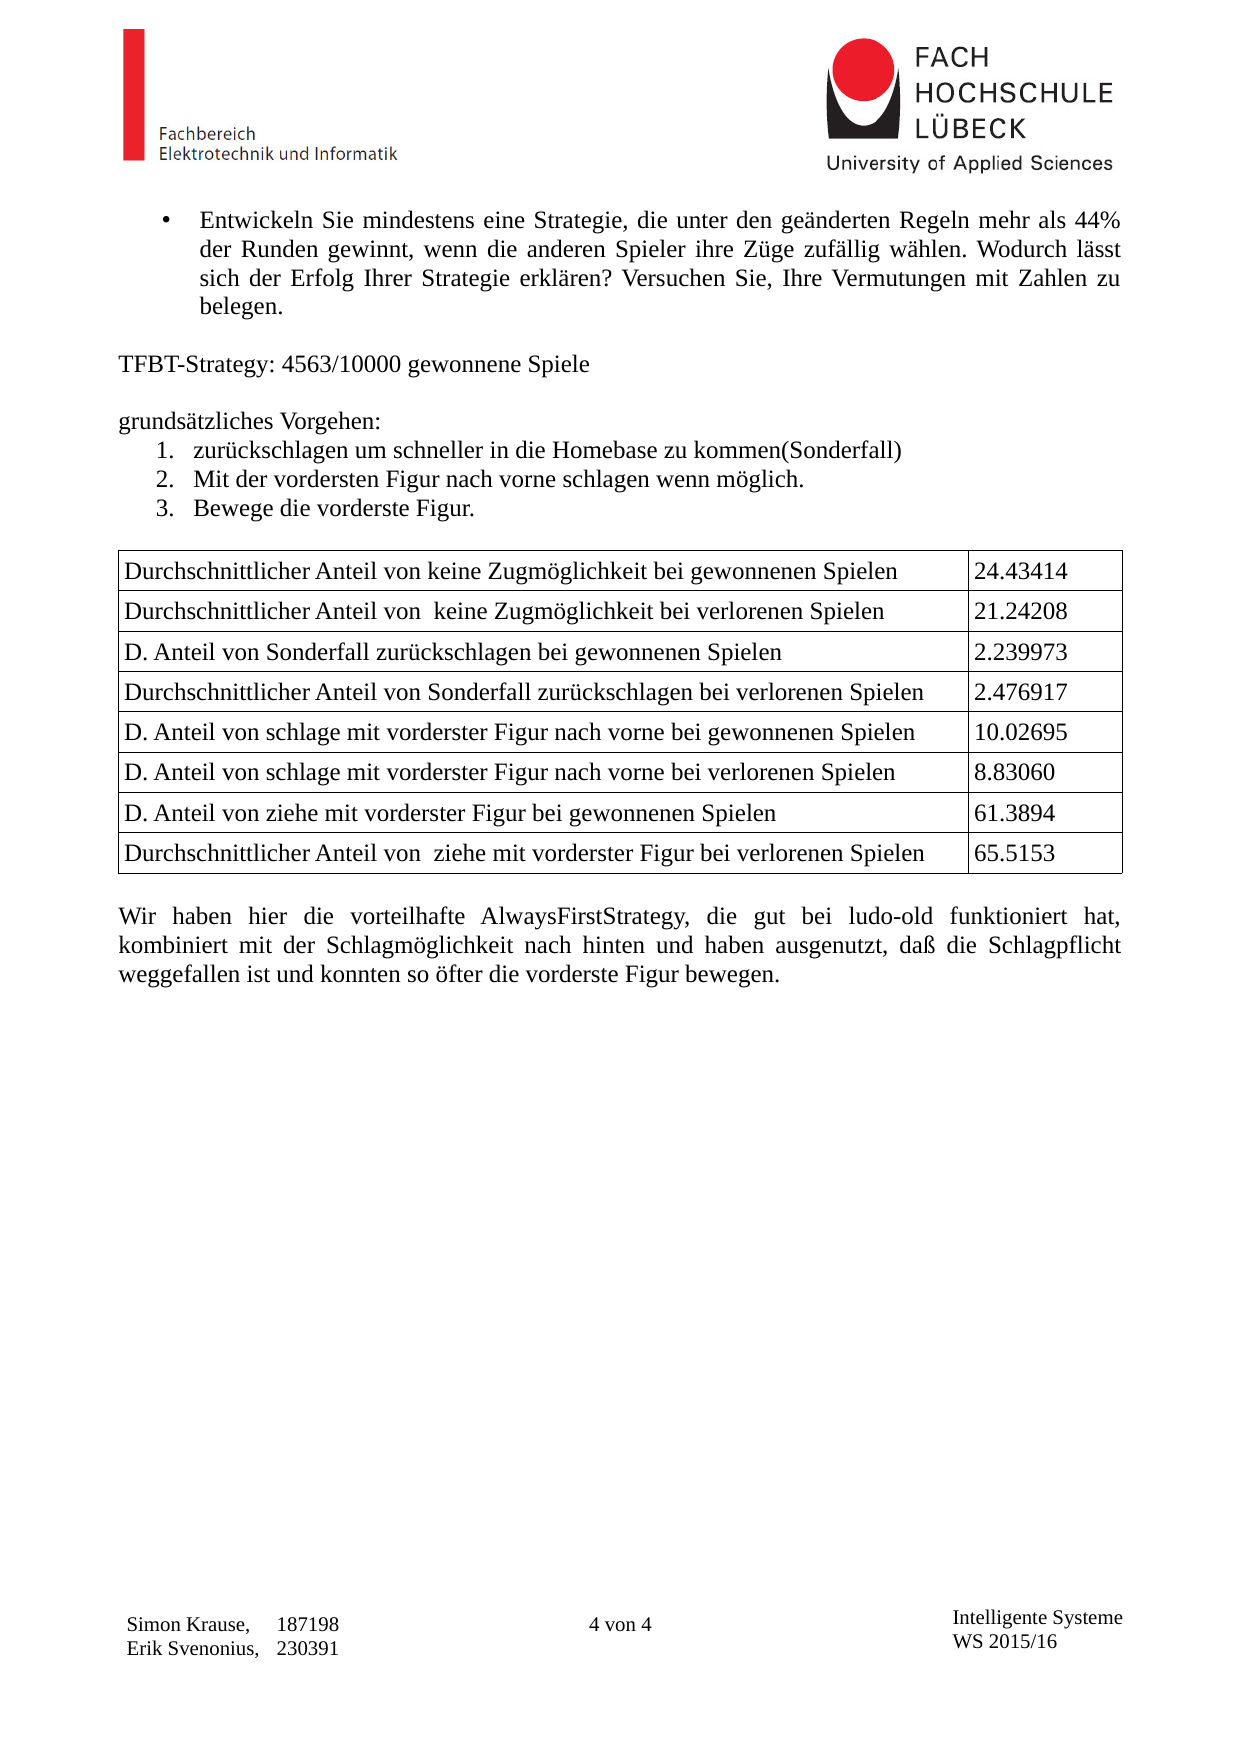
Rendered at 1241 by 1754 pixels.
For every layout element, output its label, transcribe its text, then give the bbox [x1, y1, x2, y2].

list Bewege die vorderste Figur. [156, 493, 1122, 521]
list Entwickeln Sie mindestens eine Strategie, die unter den geänderten Regeln mehr als 44% der Runden gewinnt, wenn die anderen Spieler ihre Züge zufällig wählen. Wodurch lässt sich der Erfolg Ihrer Strategie erklären? Versuchen Sie, Ihre Vermutungen mit Zahlen zu belegen. [162, 205, 1122, 320]
table_header Durchschnittlicher Anteil von keine Zugmöglichkeit bei gewonnenen Spielen [119, 551, 968, 590]
table_cell 61.3894 [969, 793, 1122, 832]
text TFBT-Strategy: 4563/10000 gewonnene Spiele [118, 349, 1122, 378]
table_cell 65.5153 [969, 833, 1122, 873]
table_cell 10.02695 [969, 712, 1122, 752]
table_cell 2.239973 [969, 632, 1122, 671]
table_header 24.43414 [969, 551, 1122, 590]
table_cell Durchschnittlicher Anteil von keine Zugmöglichkeit bei verlorenen Spielen [119, 591, 968, 631]
table_cell 2.476917 [969, 672, 1122, 711]
list zurückschlagen um schneller in die Homebase zu kommen(Sonderfall) [156, 435, 1122, 464]
table_cell D. Anteil von schlage mit vorderster Figur nach vorne bei gewonnenen Spielen [119, 712, 968, 752]
text Wir haben hier die vorteilhafte AlwaysFirstStrategy, die gut bei ludo-old funktioniert hat, kombiniert mit der Schlagmöglichkeit nach hinten und haben ausgenutzt, daß die Schlagpflicht weggefallen ist und konnten so öfter die vorderste Figur bewegen. [118, 901, 1122, 988]
table_cell D. Anteil von Sonderfall zurückschlagen bei gewonnenen Spielen [119, 632, 968, 671]
picture [816, 38, 1118, 181]
table_cell D. Anteil von ziehe mit vorderster Figur bei gewonnenen Spielen [119, 793, 968, 832]
text grundsätzliches Vorgehen: [118, 406, 1122, 435]
list Mit der vordersten Figur nach vorne schlagen wenn möglich. [156, 464, 1122, 493]
table_cell Durchschnittlicher Anteil von ziehe mit vorderster Figur bei verlorenen Spielen [119, 833, 968, 873]
table_cell 21.24208 [969, 591, 1122, 631]
picture [123, 29, 402, 172]
table_cell 8.83060 [969, 753, 1122, 792]
table_cell Durchschnittlicher Anteil von Sonderfall zurückschlagen bei verlorenen Spielen [119, 672, 968, 711]
table_cell D. Anteil von schlage mit vorderster Figur nach vorne bei verlorenen Spielen [119, 753, 968, 792]
